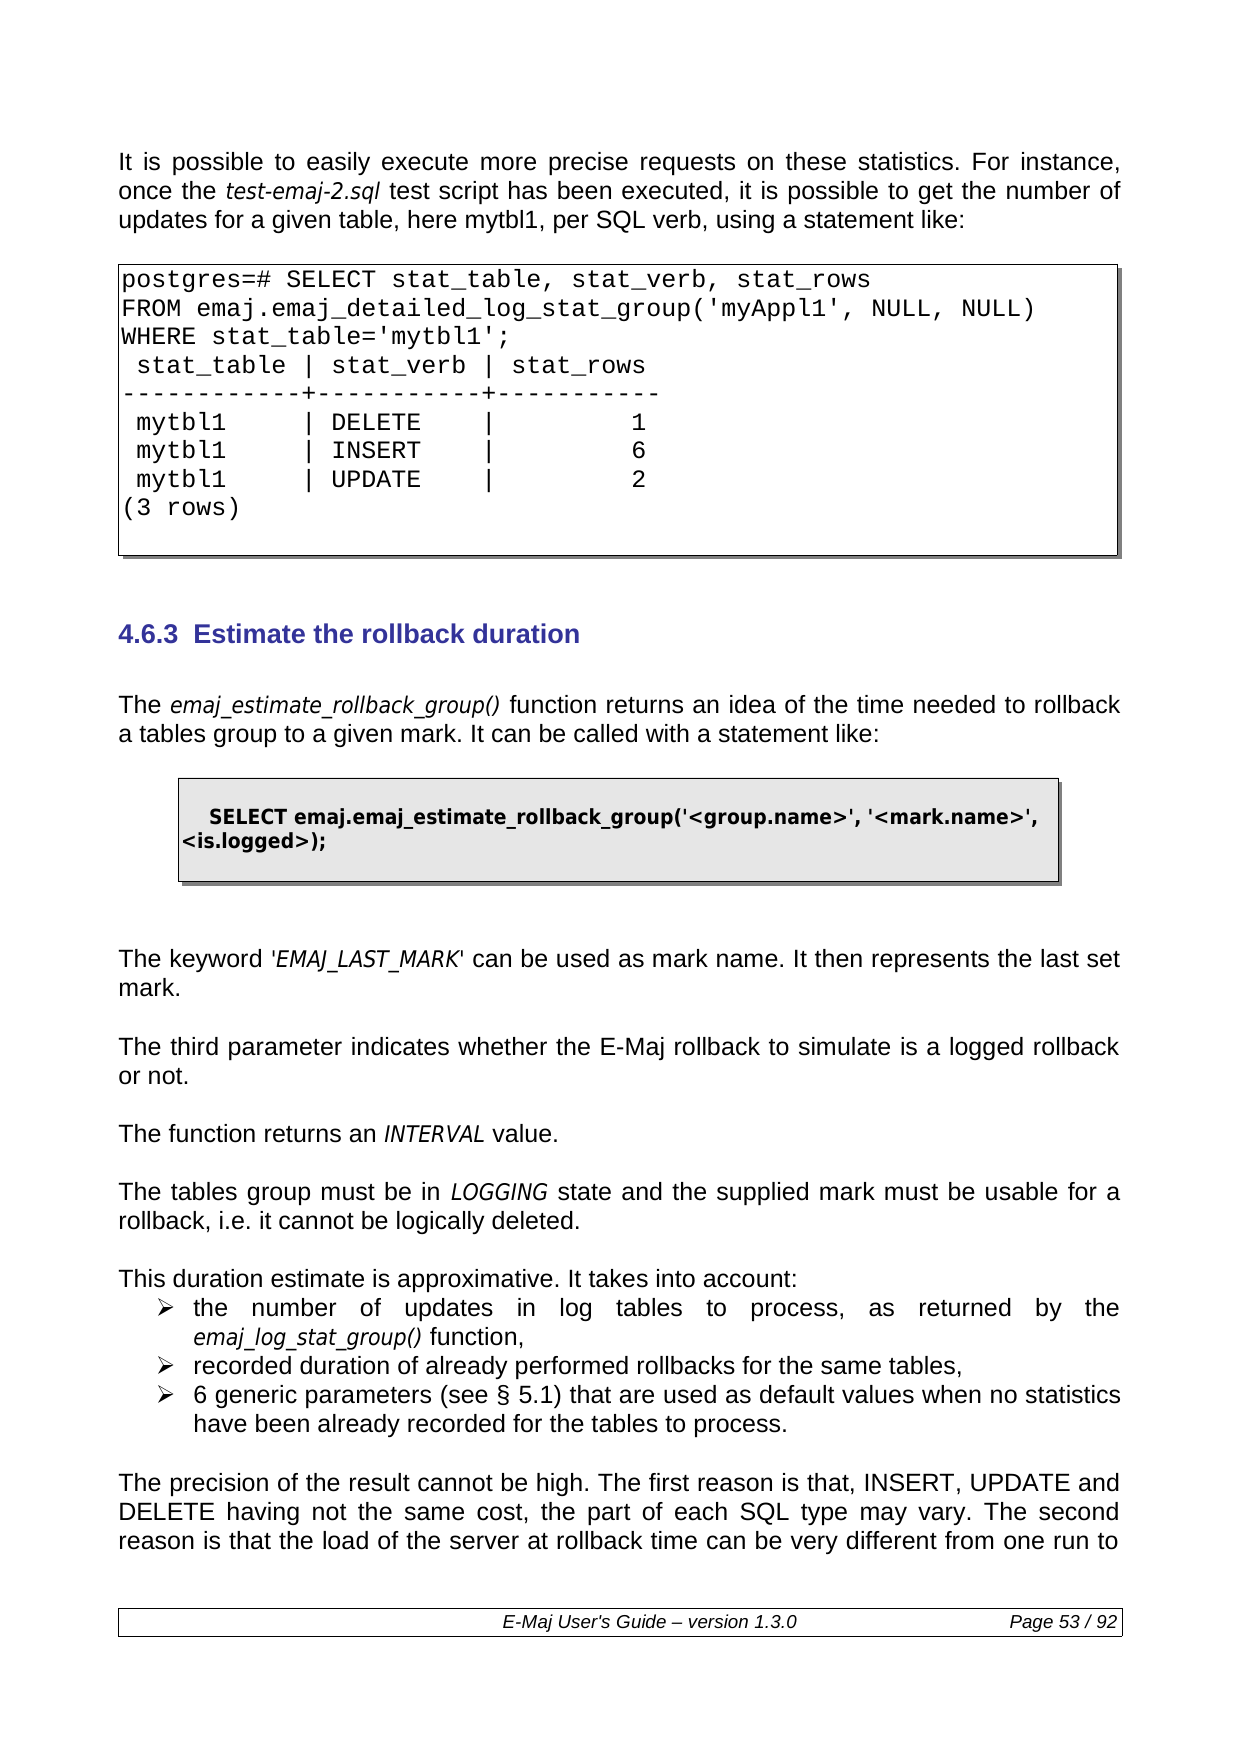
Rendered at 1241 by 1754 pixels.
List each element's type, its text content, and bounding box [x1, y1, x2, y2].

text It is possible to easily execute more precise requests on these statistics. For instance, once the test-emaj-2.sql test script has been executed, it is possible to get the number of updates for a given table, here mytbl1, per SQL verb, using a statement like: [118, 147, 1122, 234]
text The third parameter indicates whether the E-Maj rollback to simulate is a logged rollback or not. [118, 1031, 1122, 1089]
list 6 generic parameters (see § 5.1) that are used as default values when no statistics have been already recorded for the tables to process. [156, 1380, 1122, 1438]
text SELECT emaj.emaj_estimate_rollback_group('<group.name>', '<mark.name>', <is.logged>); [179, 802, 1058, 851]
text The tables group must be in LOGGING state and the supplied mark must be usable for a rollback, i.e. it cannot be logically deleted. [118, 1177, 1122, 1235]
text The precision of the result cannot be high. The first reason is that, INSERT, UPDATE and DELETE having not the same cost, the part of each SQL type may vary. The second reason is that the load of the server at rollback time can be very different from one run to [118, 1467, 1122, 1554]
list the number of updates in log tables to process, as returned by the emaj_log_stat_group() function, [156, 1293, 1122, 1351]
text stat_table | stat_verb | stat_rows [119, 349, 1117, 378]
text mytbl1 | DELETE | 1 [119, 406, 1117, 435]
text mytbl1 | UPDATE | 2 [119, 463, 1117, 492]
text The emaj_estimate_rollback_group() function returns an idea of the time needed to rollback a tables group to a given mark. It can be called with a statement like: [118, 690, 1122, 748]
text WHERE stat_table='mytbl1'; [119, 321, 1117, 349]
text The function returns an INTERVAL value. [118, 1119, 1122, 1148]
text mytbl1 | INSERT | 6 [119, 435, 1117, 463]
text (3 rows) [119, 492, 1117, 523]
text This duration estimate is approximative. It takes into account: [118, 1264, 1122, 1293]
list recorded duration of already performed rollbacks for the same tables, [156, 1351, 1122, 1380]
text postgres=# SELECT stat_table, stat_verb, stat_rows [119, 265, 1117, 292]
text FROM emaj.emaj_detailed_log_stat_group('myAppl1', NULL, NULL) [119, 292, 1117, 321]
text ------------+-----------+----------- [119, 378, 1117, 406]
text The keyword 'EMAJ_LAST_MARK' can be used as mark name. It then represents the last set mark. [118, 944, 1122, 1002]
subtitle Estimate the rollback duration [118, 618, 1122, 649]
